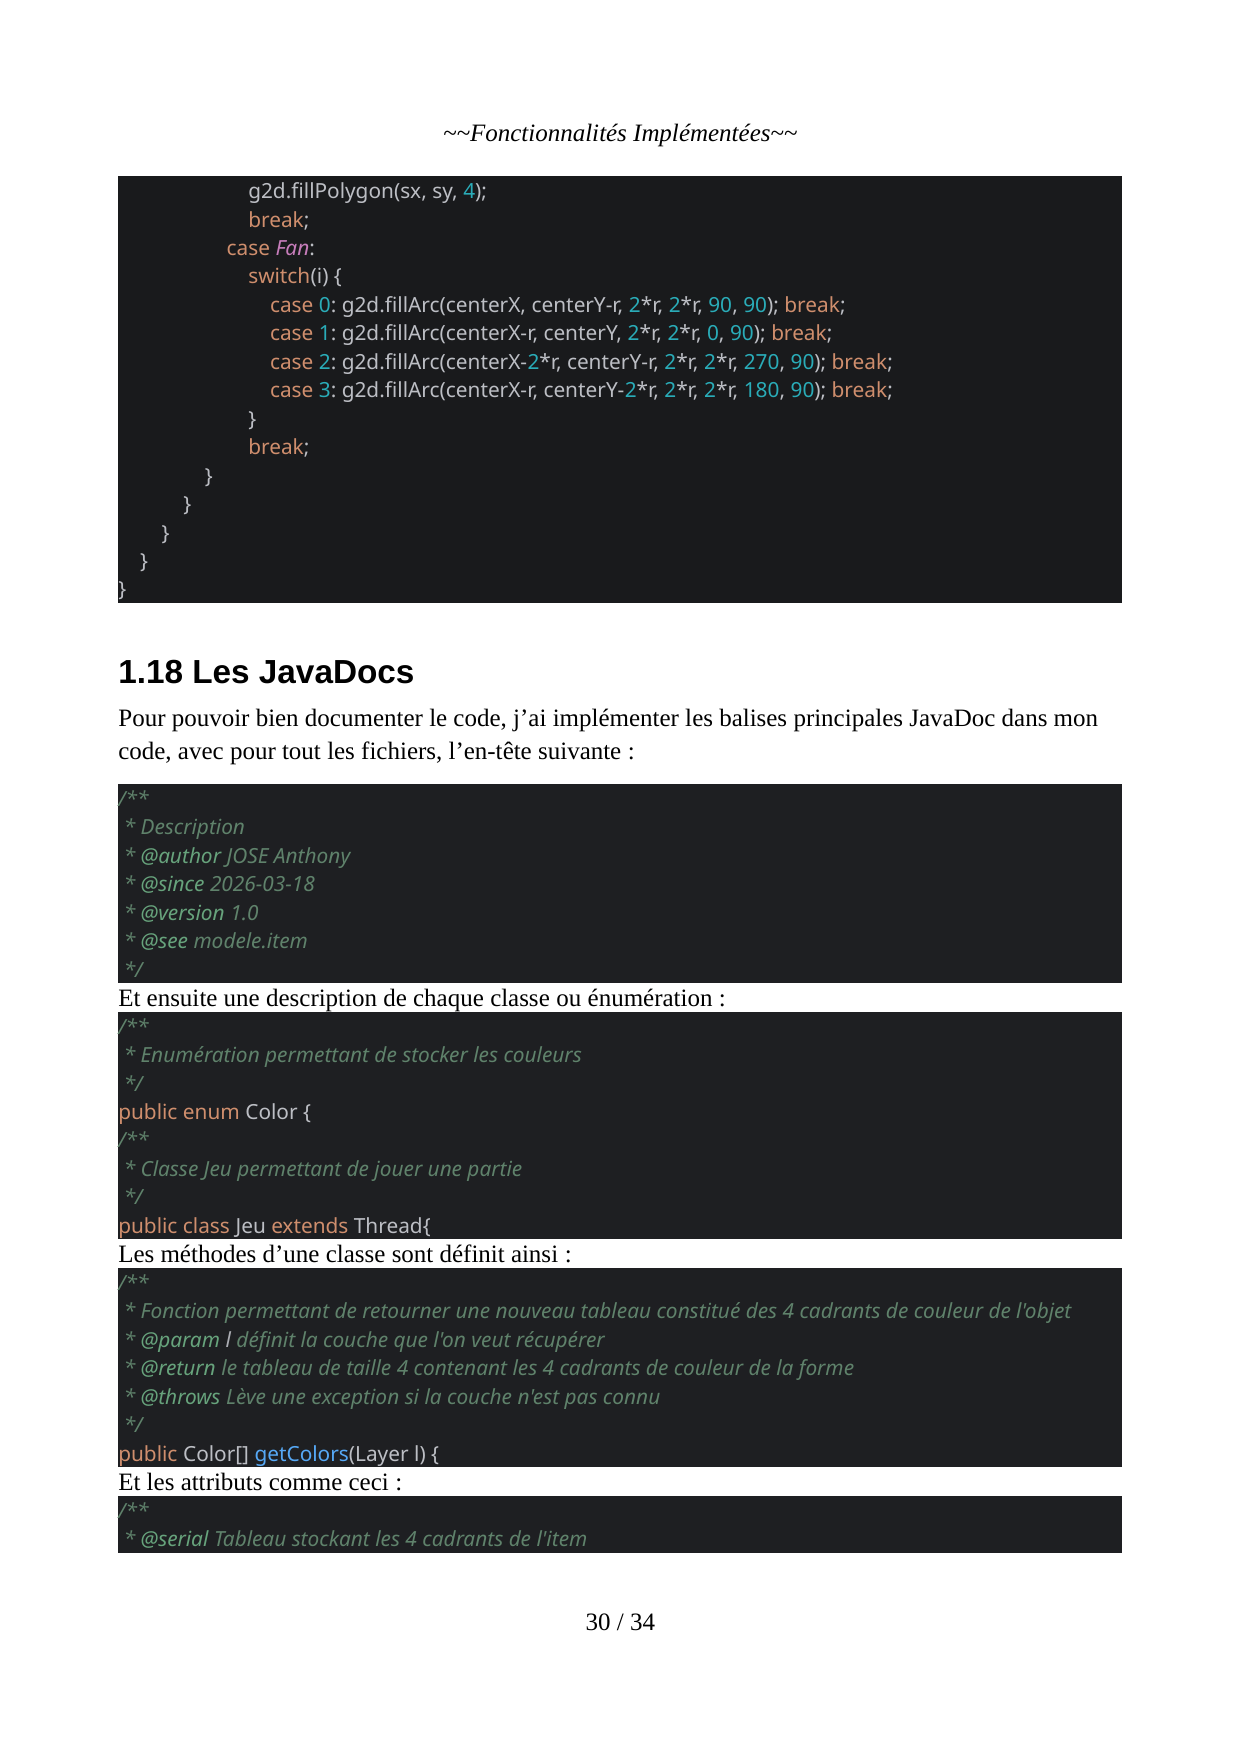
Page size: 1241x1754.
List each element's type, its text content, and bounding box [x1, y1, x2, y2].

text /** * Description * @author JOSE Anthony * @since 2026-03-18 * @version 1.0 * @see modele.item */ [118, 784, 1122, 983]
text g2d.fillPolygon(sx, sy, 4); break; case Fan: switch(i) { case 0: g2d.fillArc(centerX, centerY-r, 2*r, 2*r, 90, 90); break; case 1: g2d.fillArc(centerX-r, centerY, 2*r, 2*r, 0, 90); break; case 2: g2d.fillArc(centerX-2*r, centerY-r, 2*r, 2*r, 270, 90); break; case 3: g2d.fillArc(centerX-r, centerY-2*r, 2*r, 2*r, 180, 90); break; } break; } } } } } [118, 176, 1122, 603]
text /** * Classe Jeu permettant de jouer une partie */ public class Jeu extends Thread{ [118, 1126, 1122, 1239]
text Pour pouvoir bien documenter le code, j’ai implémenter les balises principales JavaDoc dans mon code, avec pour tout les fichiers, l’en-tête suivante : [118, 703, 1122, 765]
subtitle Les JavaDocs [118, 652, 1122, 691]
text /** * Fonction permettant de retourner une nouveau tableau constitué des 4 cadrants de couleur de l'objet * @param l définit la couche que l'on veut récupérer * @return le tableau de taille 4 contenant les 4 cadrants de couleur de la forme * @throws Lève une exception si la couche n'est pas connu */ public Color[] getColors(Layer l) { [118, 1268, 1122, 1467]
text Et les attributs comme ceci : [118, 1467, 1122, 1496]
text Les méthodes d’une classe sont définit ainsi : [118, 1239, 1122, 1268]
text Et ensuite une description de chaque classe ou énumération : [118, 983, 1122, 1012]
text /** * @serial Tableau stockant les 4 cadrants de l'item [118, 1496, 1122, 1553]
text /** * Enumération permettant de stocker les couleurs */ public enum Color { [118, 1012, 1122, 1126]
